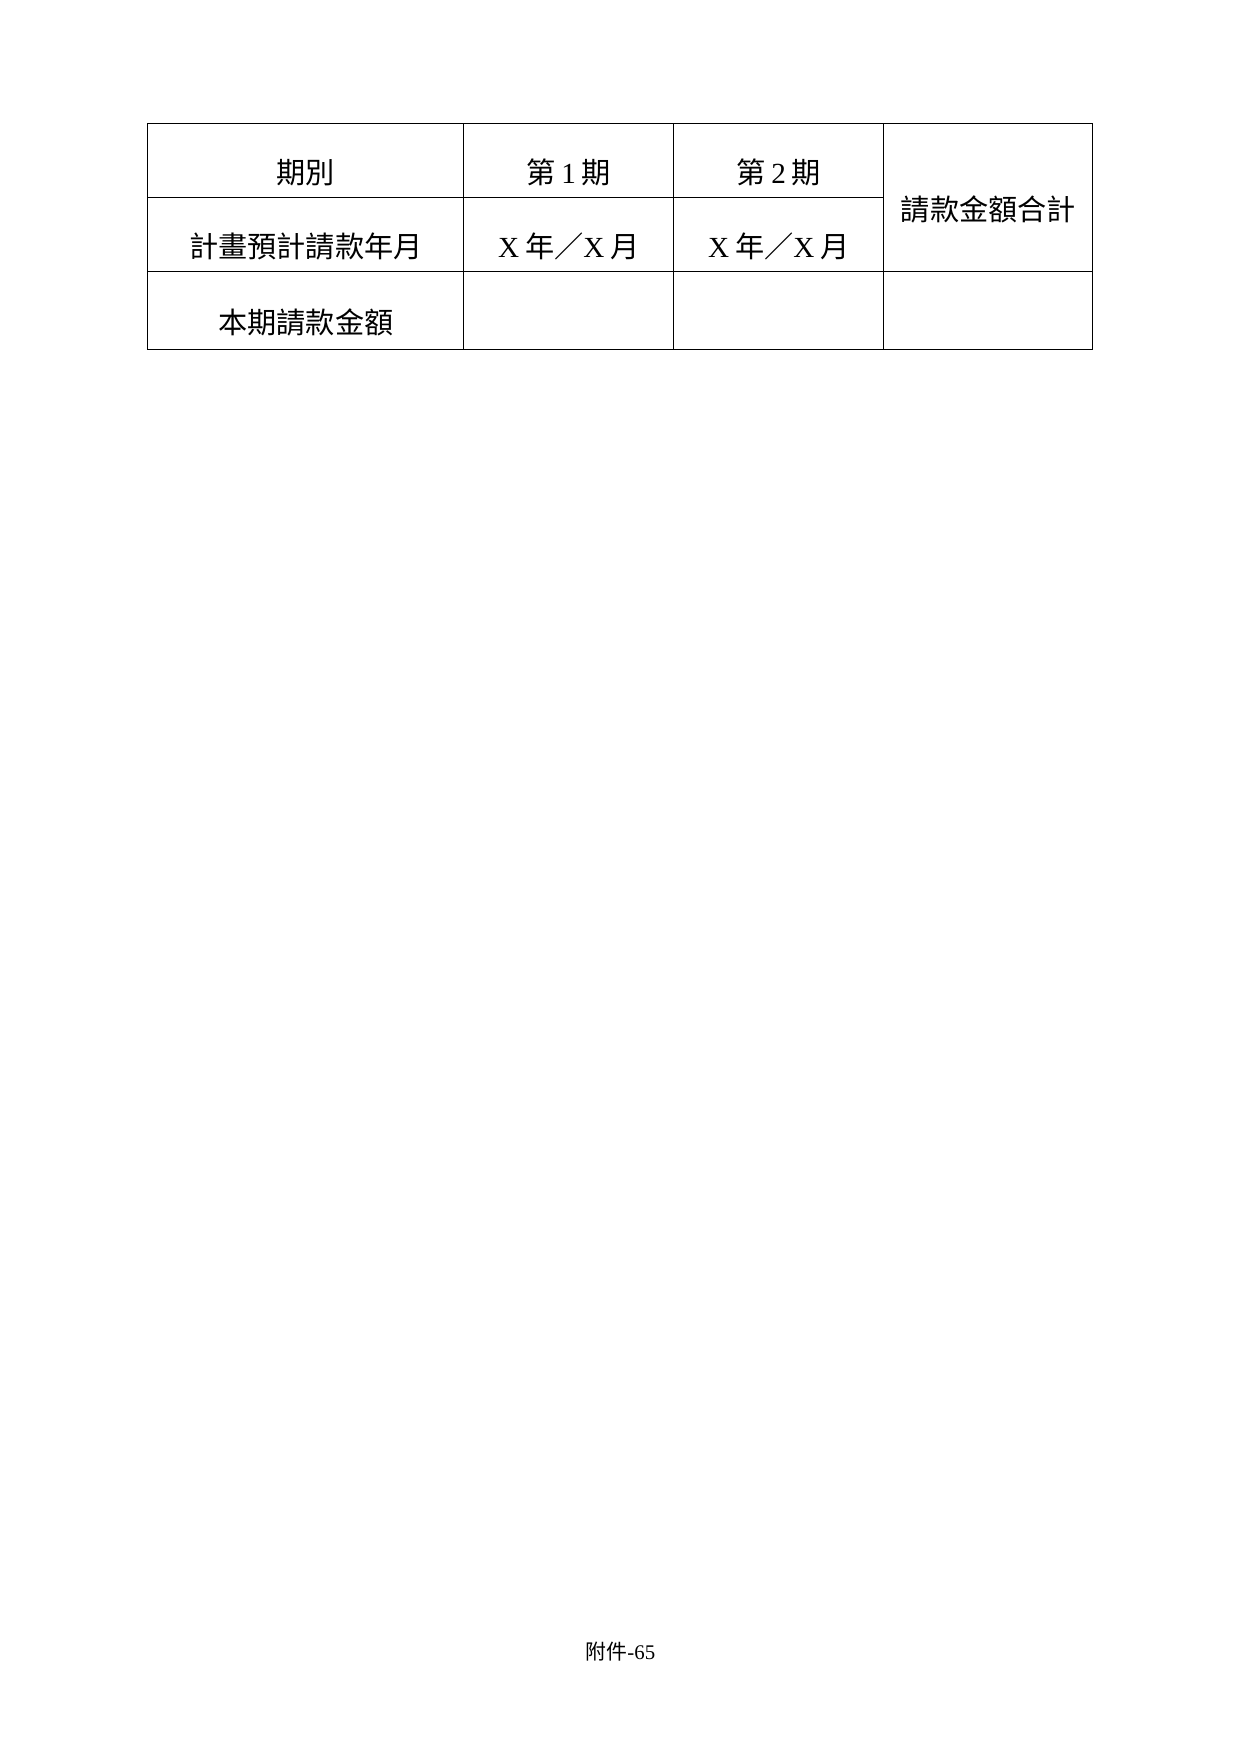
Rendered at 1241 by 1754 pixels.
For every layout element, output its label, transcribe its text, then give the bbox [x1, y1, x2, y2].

table_cell [464, 272, 673, 349]
table_cell [884, 272, 1092, 349]
table_cell X年／X月 [674, 198, 883, 271]
table_cell [674, 272, 883, 349]
table_cell 本期請款金額 [148, 272, 463, 349]
table_header 請款金額合計 [884, 124, 1092, 271]
table_cell 計畫預計請款年月 [148, 198, 463, 271]
table_header 第1期 [464, 124, 673, 197]
table_header 期別 [148, 124, 463, 197]
table_header 第2期 [674, 124, 883, 197]
table_cell X年／X月 [464, 198, 673, 271]
